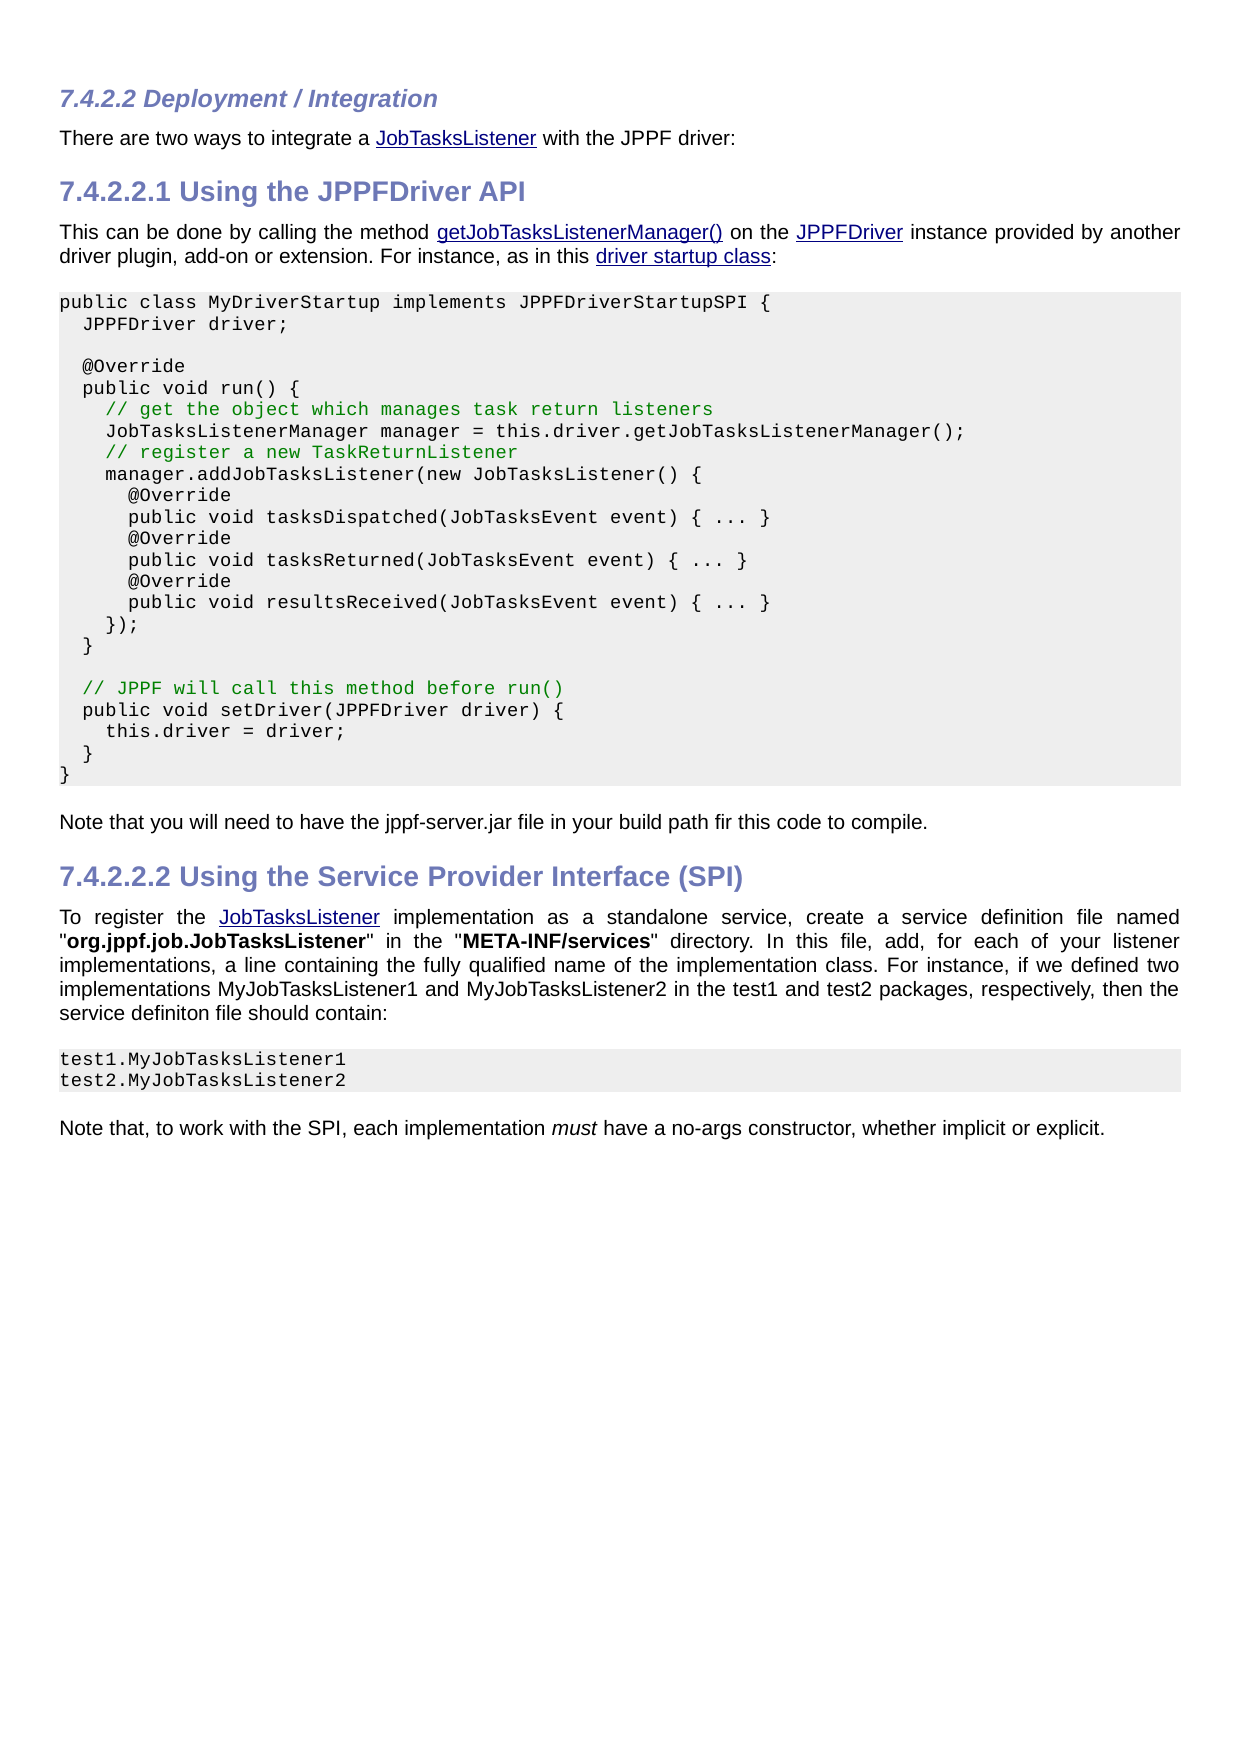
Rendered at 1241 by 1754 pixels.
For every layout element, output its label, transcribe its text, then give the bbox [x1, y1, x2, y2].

text test2.MyJobTasksListener2 [59, 1070, 1181, 1092]
text Note that you will need to have the jppf-server.jar file in your build path fir this code to compile. [59, 810, 1181, 834]
text public void tasksReturned(JobTasksEvent event) { ... } [59, 550, 1181, 571]
text There are two ways to integrate a JobTasksListener with the JPPF driver: [59, 126, 1181, 150]
text @Override [59, 571, 1181, 593]
text @Override [59, 528, 1181, 550]
text } [59, 743, 1181, 764]
subtitle Using the JPPFDriver API [59, 175, 1181, 208]
text To register the JobTasksListener implementation as a standalone service, create a service definition file named "org.jppf.job.JobTasksListener" in the "META-INF/services" directory. In this file, add, for each of your listener implementations, a line containing the fully qualified name of the implementation class. For instance, if we defined two implementations MyJobTasksListener1 and MyJobTasksListener2 in the test1 and test2 packages, respectively, then the service definiton file should contain: [59, 904, 1181, 1025]
text // register a new TaskReturnListener [59, 443, 1181, 464]
text This can be done by calling the method getJobTasksListenerManager() on the JPPFDriver instance provided by another driver plugin, add-on or extension. For instance, as in this driver startup class: [59, 220, 1181, 268]
text } [59, 636, 1181, 657]
text public void run() { [59, 378, 1181, 400]
text public void setDriver(JPPFDriver driver) { [59, 700, 1181, 722]
text JobTasksListenerManager manager = this.driver.getJobTasksListenerManager(); [59, 421, 1181, 443]
subtitle Using the Service Provider Interface (SPI) [59, 859, 1181, 892]
text }); [59, 614, 1181, 636]
text public class MyDriverStartup implements JPPFDriverStartupSPI { [59, 292, 1181, 314]
text } [59, 764, 1181, 786]
subtitle Deployment / Integration [59, 84, 1181, 113]
text // get the object which manages task return listeners [59, 400, 1181, 421]
text JPPFDriver driver; [59, 314, 1181, 335]
text public void tasksDispatched(JobTasksEvent event) { ... } [59, 507, 1181, 528]
text // JPPF will call this method before run() [59, 679, 1181, 700]
text Note that, to work with the SPI, each implementation must have a no-args constructor, whether implicit or explicit. [59, 1116, 1181, 1140]
text @Override [59, 486, 1181, 507]
text @Override [59, 357, 1181, 378]
text public void resultsReceived(JobTasksEvent event) { ... } [59, 593, 1181, 614]
text manager.addJobTasksListener(new JobTasksListener() { [59, 464, 1181, 486]
text test1.MyJobTasksListener1 [59, 1049, 1181, 1070]
text this.driver = driver; [59, 722, 1181, 743]
